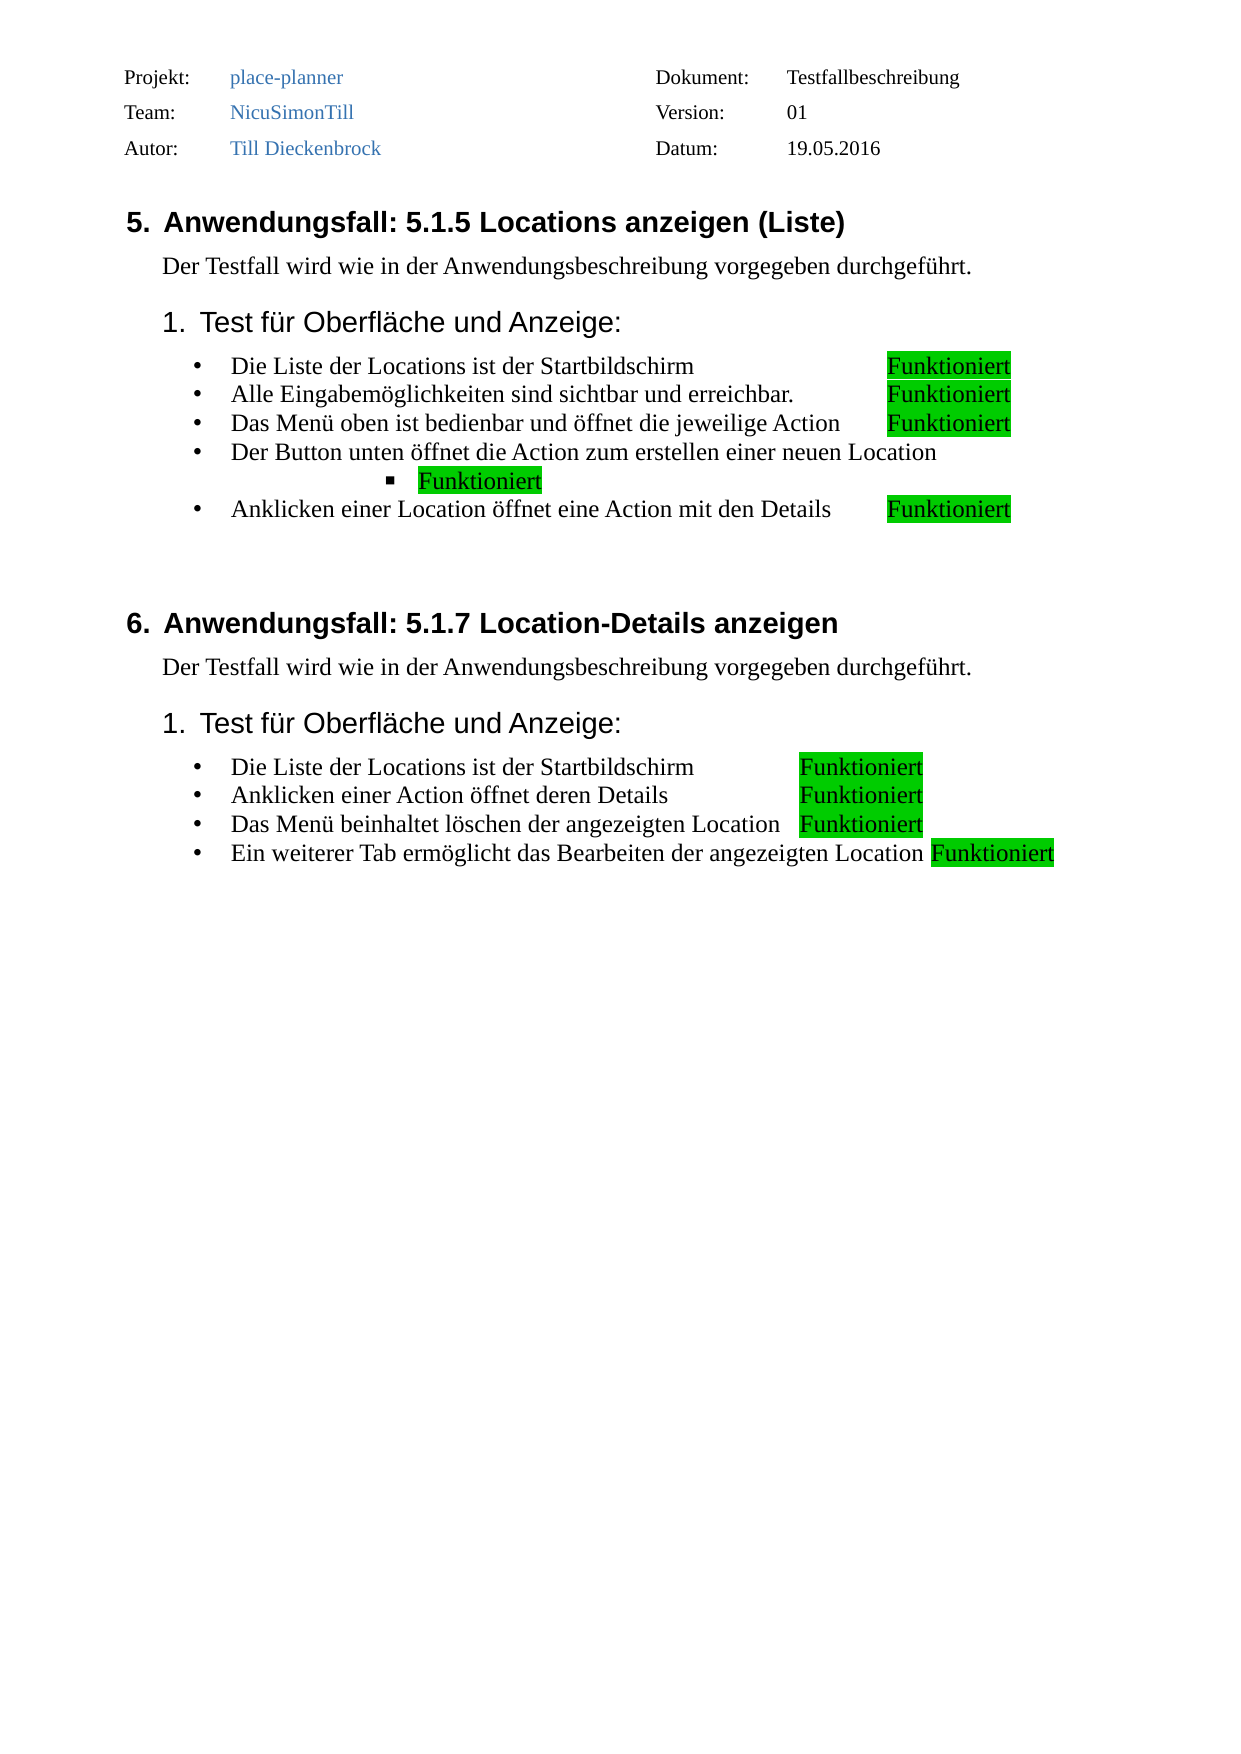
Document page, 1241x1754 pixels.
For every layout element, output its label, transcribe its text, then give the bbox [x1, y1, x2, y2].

subtitle Anwendungsfall: 5.1.7 Location-Details anzeigen [118, 606, 1181, 639]
list Die Liste der Locations ist der Startbildschirm Funktioniert [193, 752, 1181, 780]
list Alle Eingabemöglichkeiten sind sichtbar und erreichbar. Funktioniert [193, 379, 1181, 408]
list Das Menü beinhaltet löschen der angezeigten Location Funktioniert [193, 809, 1181, 838]
list Funktioniert [381, 466, 1181, 494]
subtitle Test für Oberfläche und Anzeige: [162, 706, 1181, 739]
list Anklicken einer Location öffnet eine Action mit den Details Funktioniert [193, 494, 1181, 523]
list Ein weiterer Tab ermöglicht das Bearbeiten der angezeigten Location Funktioniert [193, 838, 1181, 867]
list Anklicken einer Action öffnet deren Details Funktioniert [193, 780, 1181, 809]
list Der Button unten öffnet die Action zum erstellen einer neuen Location [193, 437, 1181, 466]
subtitle Test für Oberfläche und Anzeige: [162, 305, 1181, 338]
text Der Testfall wird wie in der Anwendungsbeschreibung vorgegeben durchgeführt. [162, 251, 1181, 280]
text Der Testfall wird wie in der Anwendungsbeschreibung vorgegeben durchgeführt. [162, 652, 1181, 681]
list Die Liste der Locations ist der Startbildschirm Funktioniert [193, 351, 1181, 379]
list Das Menü oben ist bedienbar und öffnet die jeweilige Action Funktioniert [193, 408, 1181, 437]
subtitle Anwendungsfall: 5.1.5 Locations anzeigen (Liste) [118, 205, 1181, 238]
